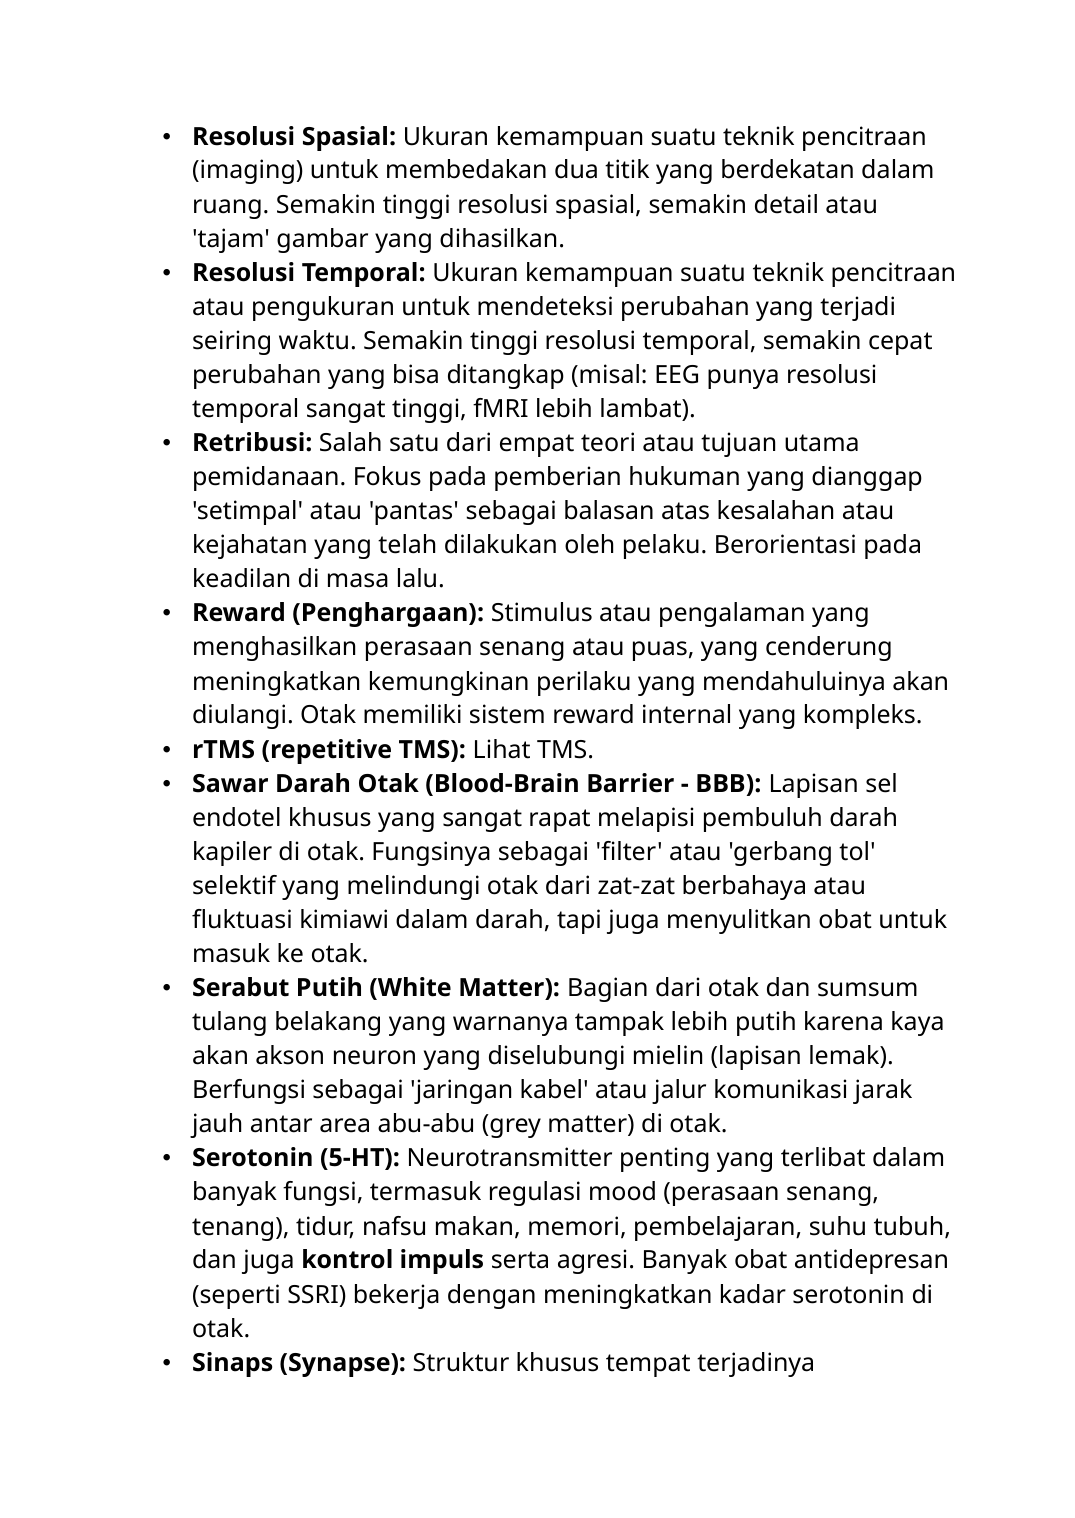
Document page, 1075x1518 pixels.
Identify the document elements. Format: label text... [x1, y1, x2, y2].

list Sinaps (Synapse): Struktur khusus tempat terjadinya [162, 1344, 957, 1378]
list Serabut Putih (White Matter): Bagian dari otak dan sumsum tulang belakang yang warnanya tampak lebih putih karena kaya akan akson neuron yang diselubungi mielin (lapisan lemak). Berfungsi sebagai 'jaringan kabel' atau jalur komunikasi jarak jauh antar area abu-abu (grey matter) di otak. [162, 970, 957, 1140]
list Sawar Darah Otak (Blood-Brain Barrier - BBB): Lapisan sel endotel khusus yang sangat rapat melapisi pembuluh darah kapiler di otak. Fungsinya sebagai 'filter' atau 'gerbang tol' selektif yang melindungi otak dari zat-zat berbahaya atau fluktuasi kimiawi dalam darah, tapi juga menyulitkan obat untuk masuk ke otak. [162, 765, 957, 970]
list Resolusi Temporal: Ukuran kemampuan suatu teknik pencitraan atau pengukuran untuk mendeteksi perubahan yang terjadi seiring waktu. Semakin tinggi resolusi temporal, semakin cepat perubahan yang bisa ditangkap (misal: EEG punya resolusi temporal sangat tinggi, fMRI lebih lambat). [162, 254, 957, 425]
list Resolusi Spasial: Ukuran kemampuan suatu teknik pencitraan (imaging) untuk membedakan dua titik yang berdekatan dalam ruang. Semakin tinggi resolusi spasial, semakin detail atau 'tajam' gambar yang dihasilkan. [162, 118, 957, 254]
list Retribusi: Salah satu dari empat teori atau tujuan utama pemidanaan. Fokus pada pemberian hukuman yang dianggap 'setimpal' atau 'pantas' sebagai balasan atas kesalahan atau kejahatan yang telah dilakukan oleh pelaku. Berorientasi pada keadilan di masa lalu. [162, 425, 957, 595]
list Serotonin (5-HT): Neurotransmitter penting yang terlibat dalam banyak fungsi, termasuk regulasi mood (perasaan senang, tenang), tidur, nafsu makan, memori, pembelajaran, suhu tubuh, dan juga kontrol impuls serta agresi. Banyak obat antidepresan (seperti SSRI) bekerja dengan meningkatkan kadar serotonin di otak. [162, 1140, 957, 1344]
list Reward (Penghargaan): Stimulus atau pengalaman yang menghasilkan perasaan senang atau puas, yang cenderung meningkatkan kemungkinan perilaku yang mendahuluinya akan diulangi. Otak memiliki sistem reward internal yang kompleks. [162, 595, 957, 731]
list rTMS (repetitive TMS): Lihat TMS. [162, 731, 957, 765]
